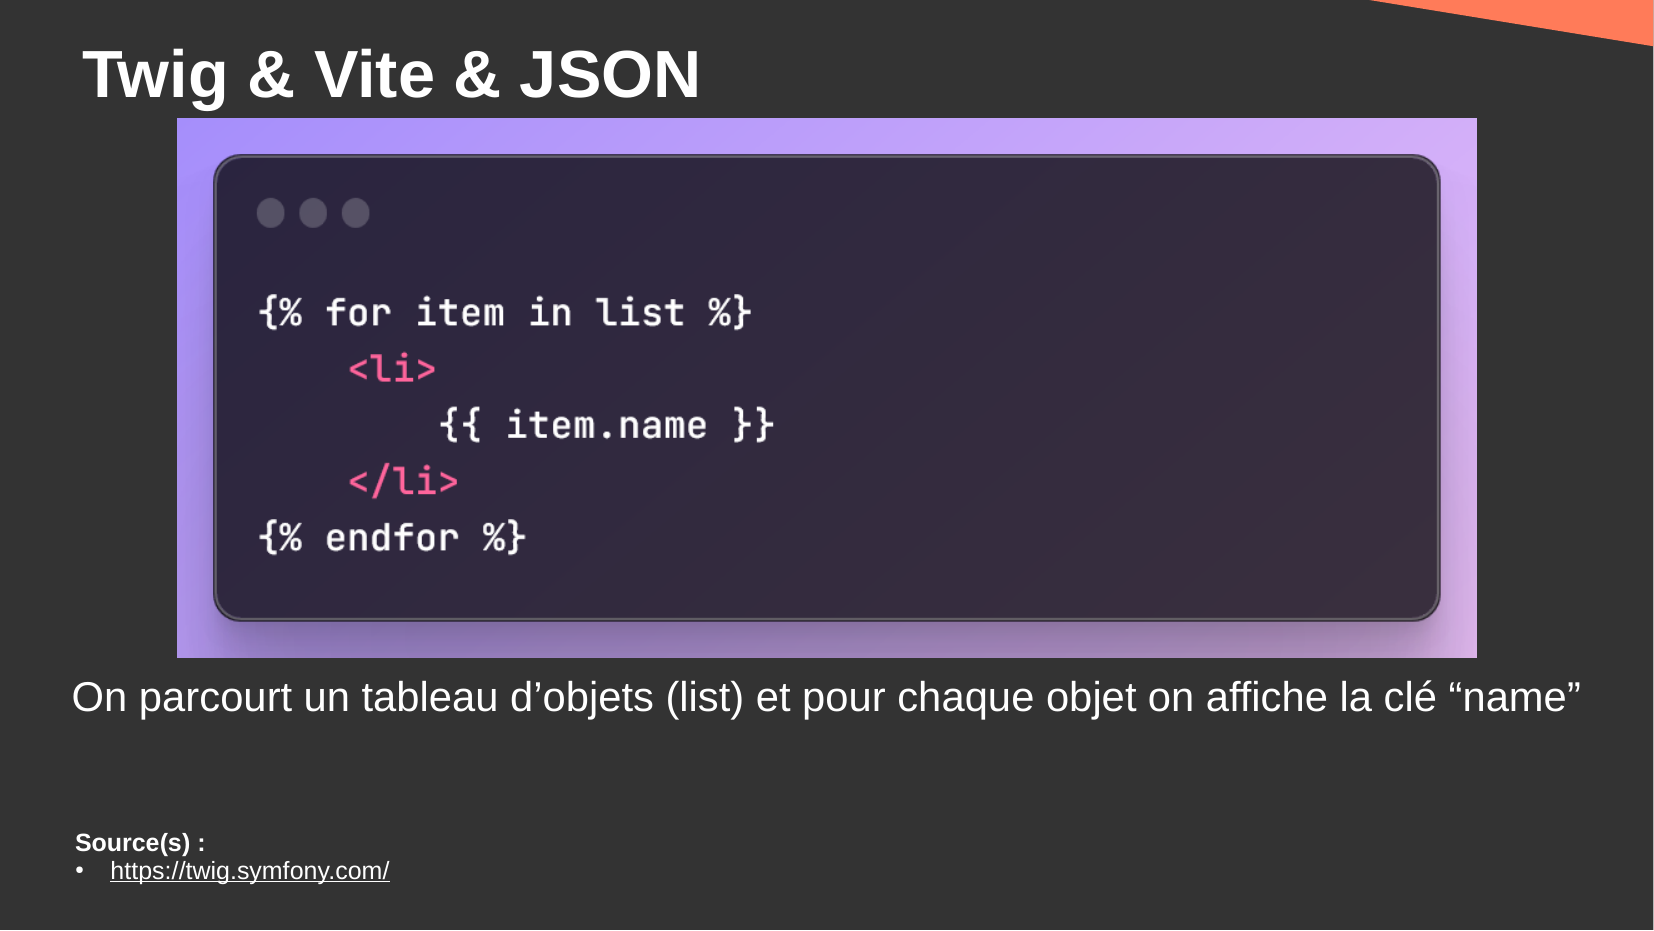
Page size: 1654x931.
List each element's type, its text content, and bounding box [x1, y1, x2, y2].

title Twig & Vite & JSON [82, 37, 1571, 112]
text_box Source(s) : https://twig.symfony.com/ [60, 821, 1546, 931]
text_box [1369, 0, 1654, 47]
list On parcourt un tableau d’objets (list) et pour chaque objet on affiche la clé “name” [64, 673, 1589, 810]
picture [177, 118, 1477, 658]
